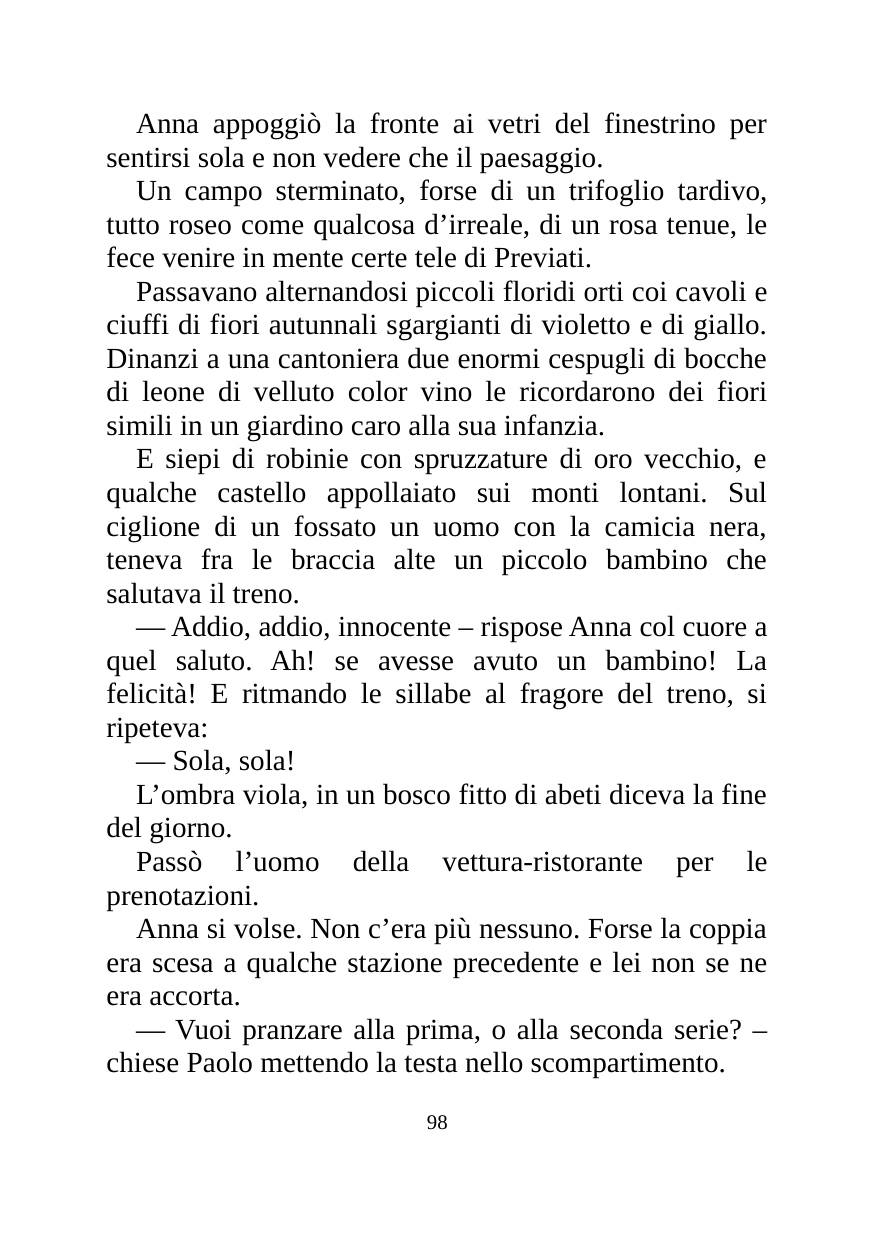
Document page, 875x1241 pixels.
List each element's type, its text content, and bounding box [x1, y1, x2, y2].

text — Addio, addio, innocente – rispose Anna col cuore a quel saluto. Ah! se avesse avuto un bambino! La felicità! E ritmando le sillabe al fragore del treno, si ripeteva: [106, 609, 768, 743]
text E siepi di robinie con spruzzature di oro vecchio, e qualche castello appollaiato sui monti lontani. Sul ciglione di un fossato un uomo con la camicia nera, teneva fra le braccia alte un piccolo bambino che salutava il treno. [106, 442, 768, 609]
text Passavano alternandosi piccoli floridi orti coi cavoli e ciuffi di fiori autunnali sgargianti di violetto e di giallo. Dinanzi a una cantoniera due enormi cespugli di bocche di leone di velluto color vino le ricordarono dei fiori simili in un giardino caro alla sua infanzia. [106, 274, 768, 442]
text Anna appoggiò la fronte ai vetri del finestrino per sentirsi sola e non vedere che il paesaggio. [106, 106, 768, 173]
text L’ombra viola, in un bosco fitto di abeti diceva la fine del giorno. [106, 777, 768, 844]
text — Sola, sola! [106, 743, 768, 777]
text Passò l’uomo della vettura-ristorante per le prenotazioni. [106, 844, 768, 911]
text Anna si volse. Non c’era più nessuno. Forse la coppia era scesa a qualche stazione precedente e lei non se ne era accorta. [106, 911, 768, 1012]
text — Vuoi pranzare alla prima, o alla seconda serie? – chiese Paolo mettendo la testa nello scompartimento. [106, 1012, 768, 1079]
text Un campo sterminato, forse di un trifoglio tardivo, tutto roseo come qualcosa d’irreale, di un rosa tenue, le fece venire in mente certe tele di Previati. [106, 173, 768, 274]
